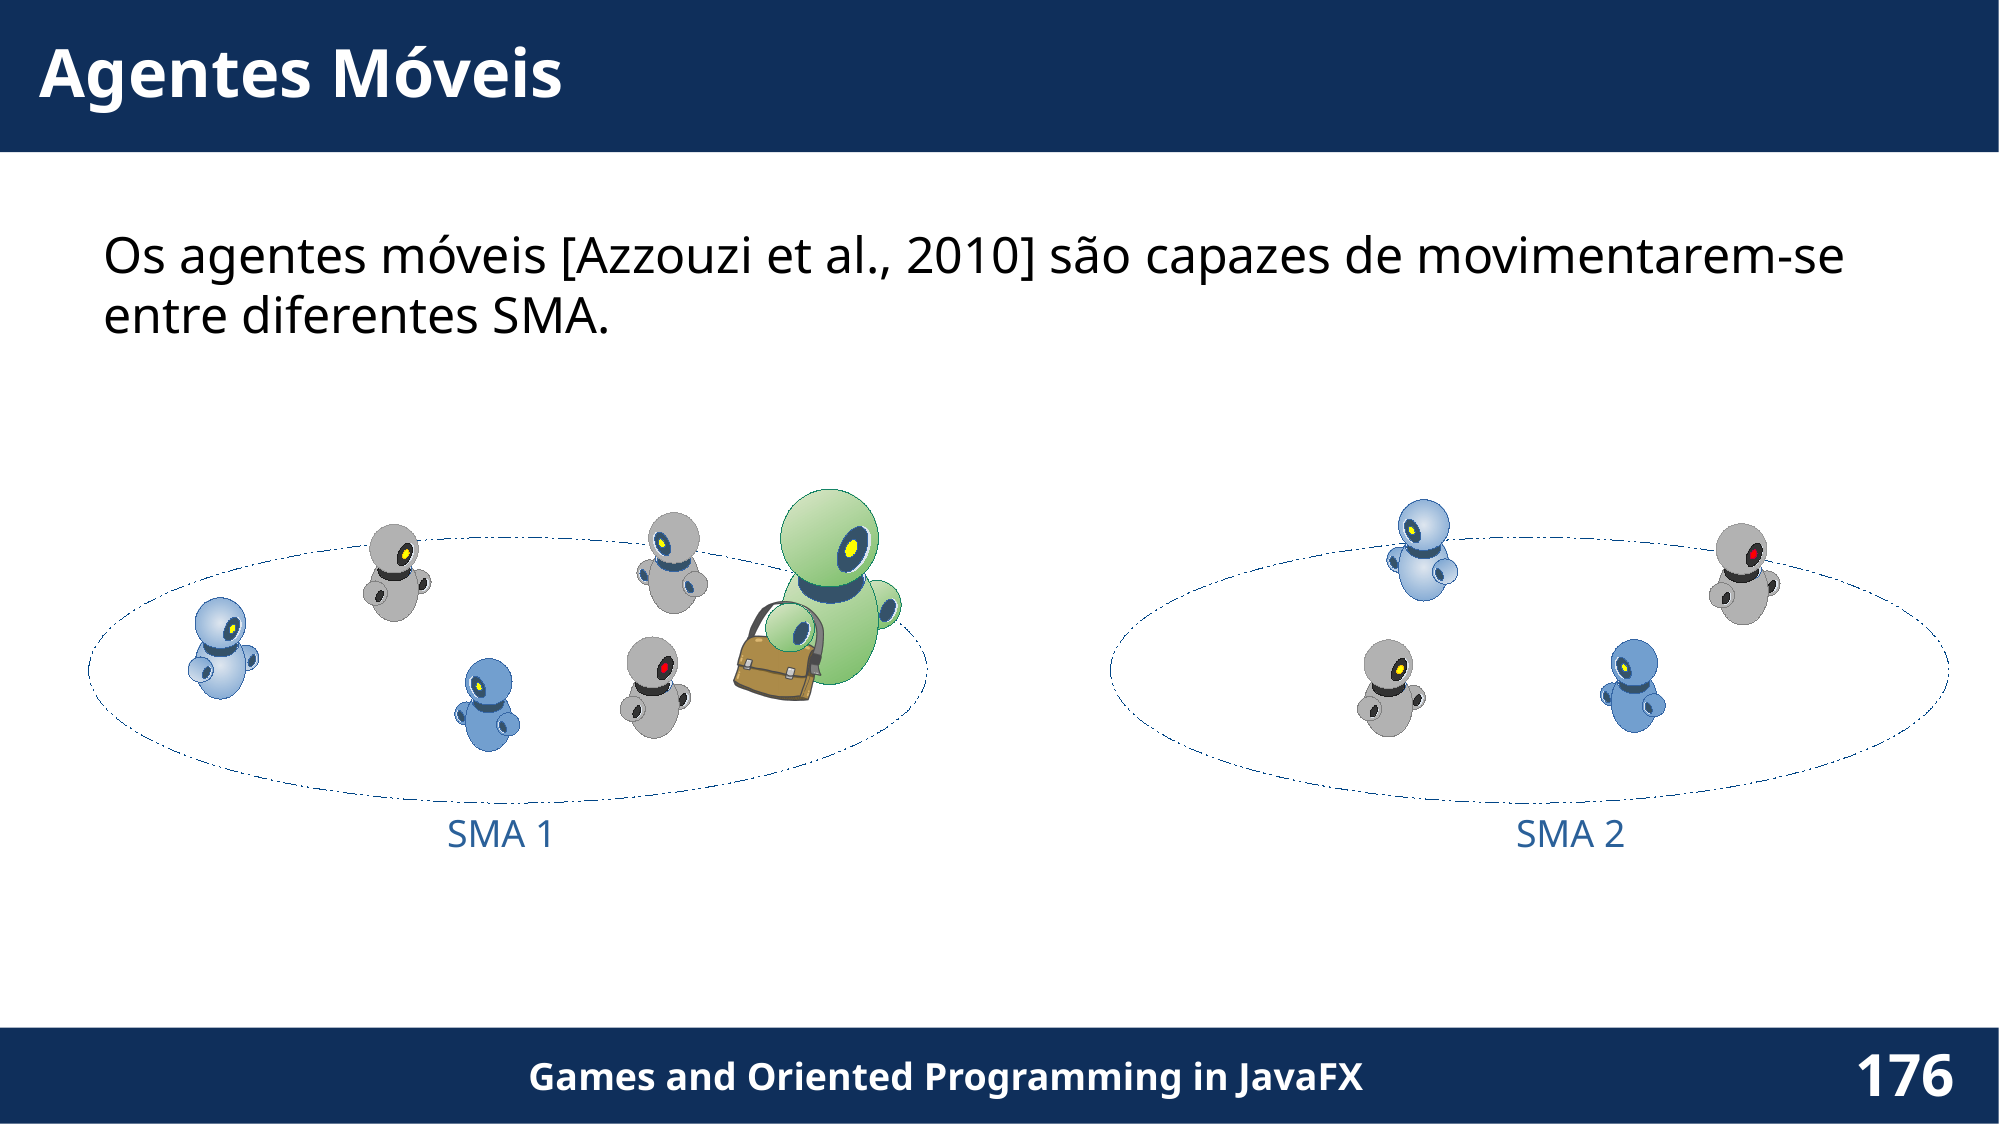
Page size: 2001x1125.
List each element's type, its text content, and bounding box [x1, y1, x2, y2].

text_box [1600, 639, 1666, 733]
text_box [1709, 523, 1781, 625]
text_box [765, 603, 815, 652]
text_box [363, 524, 432, 622]
text_box [1386, 499, 1458, 602]
text_box [188, 597, 259, 700]
text_box [1357, 639, 1426, 737]
text_box SMA 2 [1393, 803, 1748, 863]
text_box [620, 636, 691, 739]
text_box [636, 512, 708, 614]
text_box Os agentes móveis [Azzouzi et al., 2010] são capazes de movimentarem-se entre diferentes SMA. [88, 216, 1947, 352]
text_box [454, 658, 520, 752]
text_box [780, 489, 902, 685]
text_box SMA 1 [324, 803, 680, 863]
text_box Agentes Móveis [25, 23, 1999, 119]
picture [733, 601, 824, 701]
